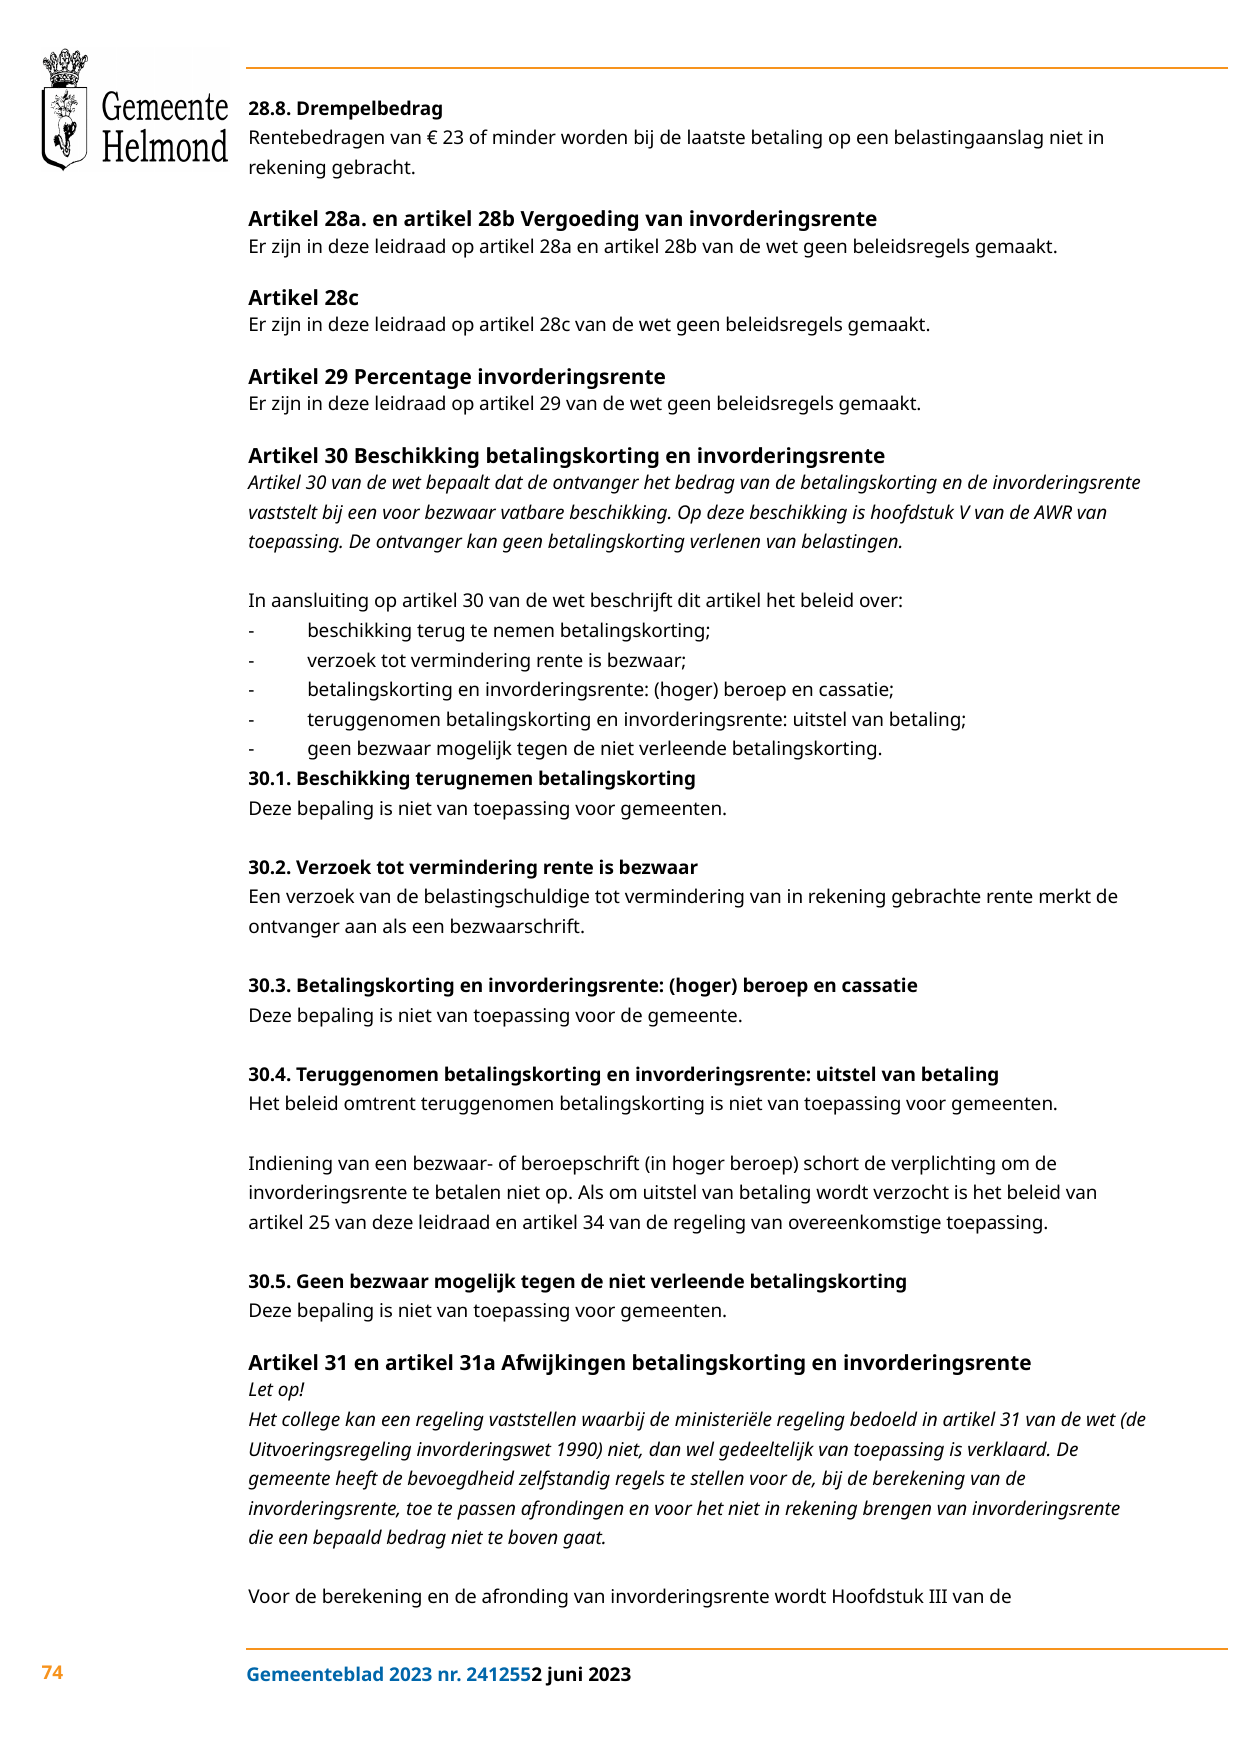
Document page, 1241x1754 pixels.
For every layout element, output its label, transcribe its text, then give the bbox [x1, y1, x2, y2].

list teruggenomen betalingskorting en invorderingsrente: uitstel van betaling; [248, 706, 1152, 732]
text Indiening van een bezwaar- of beroepschrift (in hoger beroep) schort de verplichting om de invorderingsrente te betalen niet op. Als om uitstel van betaling wordt verzocht is het beleid van artikel 25 van deze leidraad en artikel 34 van de regeling van overeenkomstige toepassing. [248, 1150, 1152, 1235]
text 30.5. Geen bezwaar mogelijk tegen de niet verleende betalingskorting [248, 1268, 1152, 1294]
text In aansluiting op artikel 30 van de wet beschrijft dit artikel het beleid over: [248, 588, 1152, 613]
text Artikel 28a. en artikel 28b Vergoeding van invorderingsrente [248, 204, 1152, 233]
list betalingskorting en invorderingsrente: (hoger) beroep en cassatie; [248, 676, 1152, 702]
list beschikking terug te nemen betalingskorting; [248, 617, 1152, 643]
list geen bezwaar mogelijk tegen de niet verleende betalingskorting. [248, 736, 1152, 761]
text Let op! [248, 1377, 1152, 1402]
text Artikel 31 en artikel 31a Afwijkingen betalingskorting en invorderingsrente [248, 1348, 1152, 1377]
picture [41, 47, 231, 172]
text 30.4. Teruggenomen betalingskorting en invorderingsrente: uitstel van betaling [248, 1061, 1152, 1087]
text Er zijn in deze leidraad op artikel 29 van de wet geen beleidsregels gemaakt. [248, 391, 1152, 416]
text Er zijn in deze leidraad op artikel 28c van de wet geen beleidsregels gemaakt. [248, 312, 1152, 337]
text 30.2. Verzoek tot vermindering rente is bezwaar [248, 854, 1152, 880]
text Deze bepaling is niet van toepassing voor de gemeente. [248, 1002, 1152, 1028]
text 30.1. Beschikking terugnemen betalingskorting [248, 765, 1152, 791]
text Artikel 28c [248, 283, 1152, 312]
text Artikel 30 Beschikking betalingskorting en invorderingsrente [248, 441, 1152, 469]
text 30.3. Betalingskorting en invorderingsrente: (hoger) beroep en cassatie [248, 972, 1152, 998]
text Het college kan een regeling vaststellen waarbij de ministeriële regeling bedoeld in artikel 31 van de wet (de Uitvoeringsregeling invorderingswet 1990) niet, dan wel gedeeltelijk van toepassing is verklaard. De gemeente heeft de bevoegdheid zelfstandig regels te stellen voor de, bij de berekening van de invorderingsrente, toe te passen afrondingen en voor het niet in rekening brengen van invorderingsrente die een bepaald bedrag niet te boven gaat. [248, 1406, 1152, 1550]
text Er zijn in deze leidraad op artikel 28a en artikel 28b van de wet geen beleidsregels gemaakt. [248, 233, 1152, 258]
text Artikel 29 Percentage invorderingsrente [248, 362, 1152, 391]
text Artikel 30 van de wet bepaalt dat de ontvanger het bedrag van de betalingskorting en de invorderingsrente vaststelt bij een voor bezwaar vatbare beschikking. Op deze beschikking is hoofdstuk V van de AWR van toepassing. De ontvanger kan geen betalingskorting verlenen van belastingen. [248, 469, 1152, 554]
text 28.8. Drempelbedrag [248, 95, 1152, 121]
list verzoek tot vermindering rente is bezwaar; [248, 647, 1152, 673]
text Het beleid omtrent teruggenomen betalingskorting is niet van toepassing voor gemeenten. [248, 1091, 1152, 1116]
text Deze bepaling is niet van toepassing voor gemeenten. [248, 1298, 1152, 1323]
text Rentebedragen van € 23 of minder worden bij de laatste betaling op een belastingaanslag niet in rekening gebracht. [248, 124, 1152, 180]
text Een verzoek van de belastingschuldige tot vermindering van in rekening gebrachte rente merkt de ontvanger aan als een bezwaarschrift. [248, 883, 1152, 939]
text Voor de berekening en de afronding van invorderingsrente wordt Hoofdstuk III van de [248, 1584, 1152, 1609]
text Deze bepaling is niet van toepassing voor gemeenten. [248, 795, 1152, 821]
